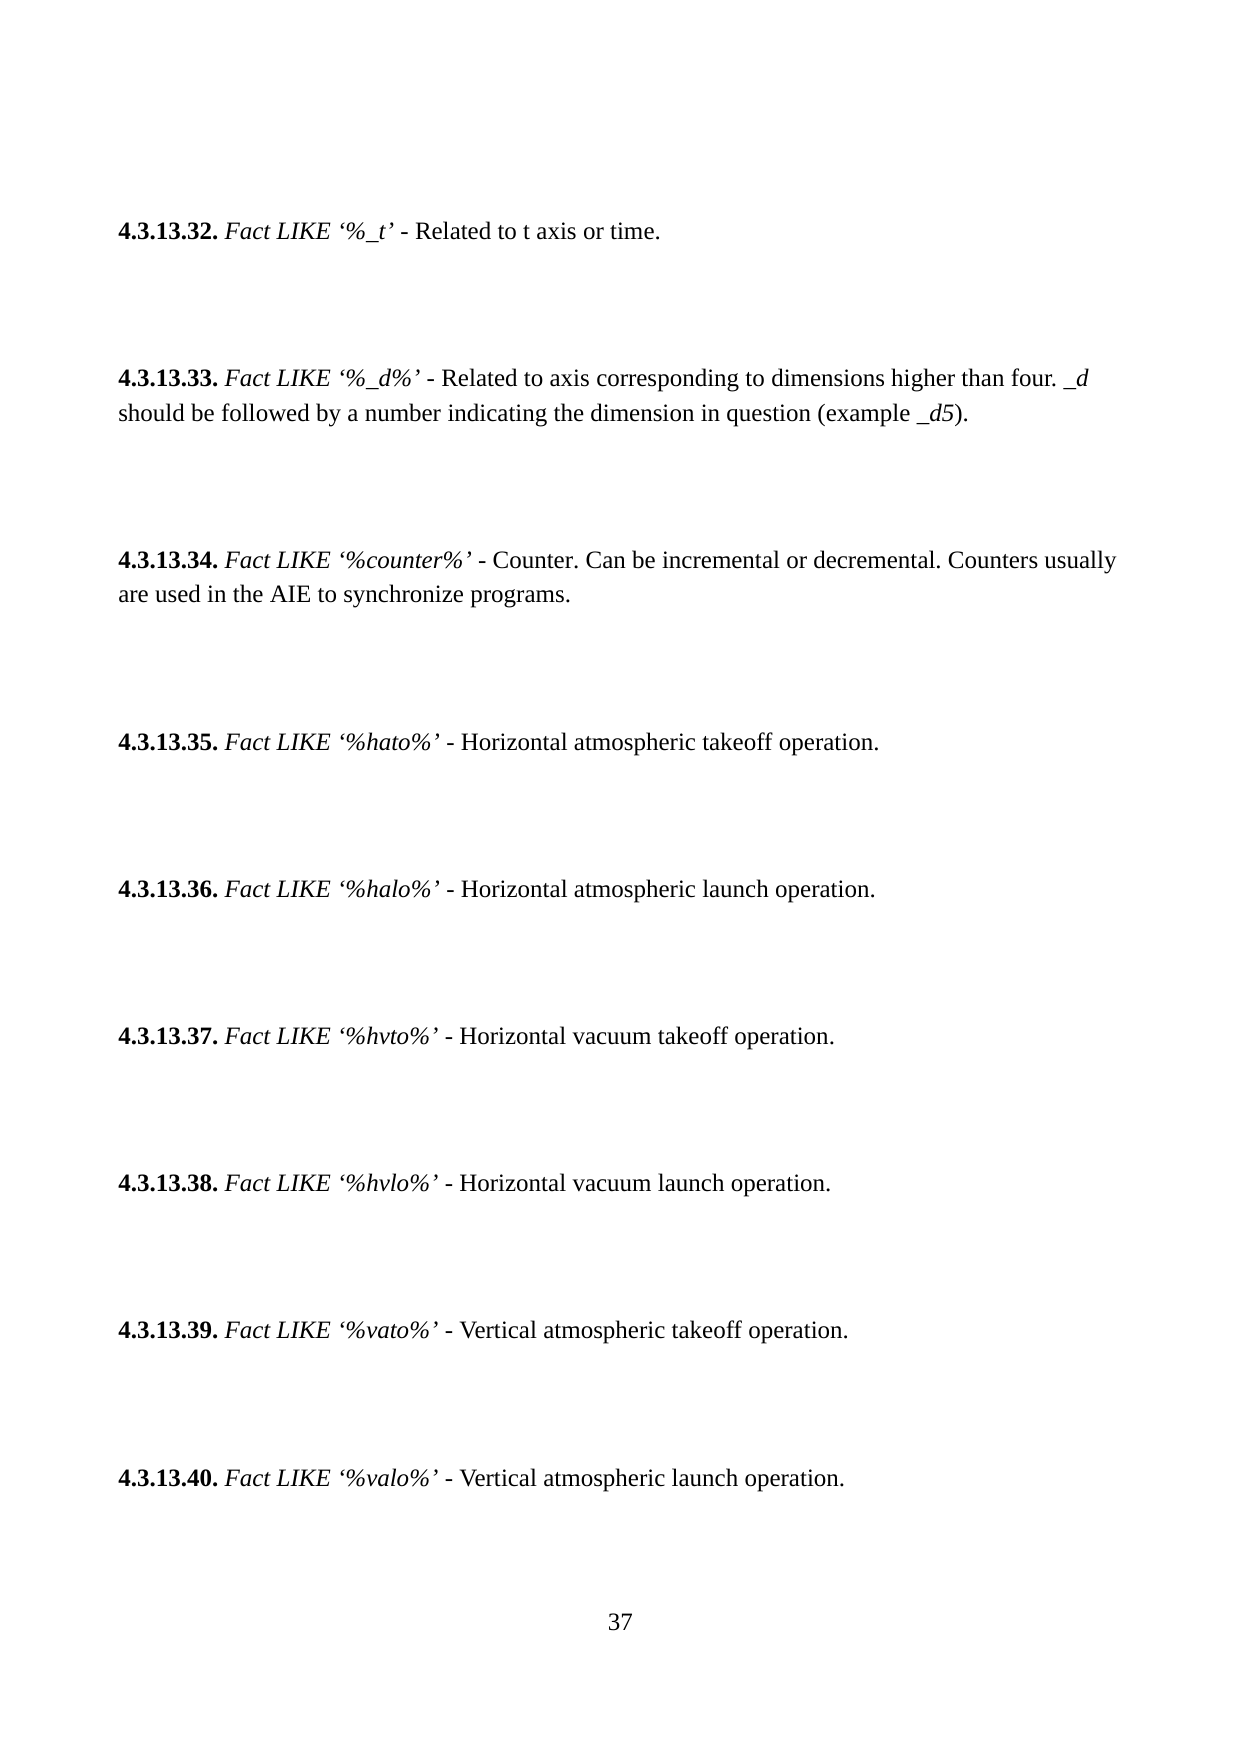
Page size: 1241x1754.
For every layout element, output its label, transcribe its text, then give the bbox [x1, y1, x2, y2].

text 4.3.13.33. Fact LIKE ‘%_d%’ - Related to axis corresponding to dimensions higher than four. _d should be followed by a number indicating the dimension in question (example _d5). [118, 363, 1122, 427]
text 4.3.13.32. Fact LIKE ‘%_t’ - Related to t axis or time. [118, 216, 1122, 245]
text 4.3.13.39. Fact LIKE ‘%vato%’ - Vertical atmospheric takeoff operation. [118, 1316, 1122, 1344]
text 4.3.13.40. Fact LIKE ‘%valo%’ - Vertical atmospheric launch operation. [118, 1463, 1122, 1491]
text 4.3.13.34. Fact LIKE ‘%counter%’ - Counter. Can be incremental or decremental. Counters usually are used in the AIE to synchronize programs. [118, 545, 1122, 608]
text 4.3.13.36. Fact LIKE ‘%halo%’ - Horizontal atmospheric launch operation. [118, 874, 1122, 903]
text 4.3.13.38. Fact LIKE ‘%hvlo%’ - Horizontal vacuum launch operation. [118, 1168, 1122, 1197]
text 4.3.13.37. Fact LIKE ‘%hvto%’ - Horizontal vacuum takeoff operation. [118, 1021, 1122, 1050]
text 4.3.13.35. Fact LIKE ‘%hato%’ - Horizontal atmospheric takeoff operation. [118, 727, 1122, 756]
